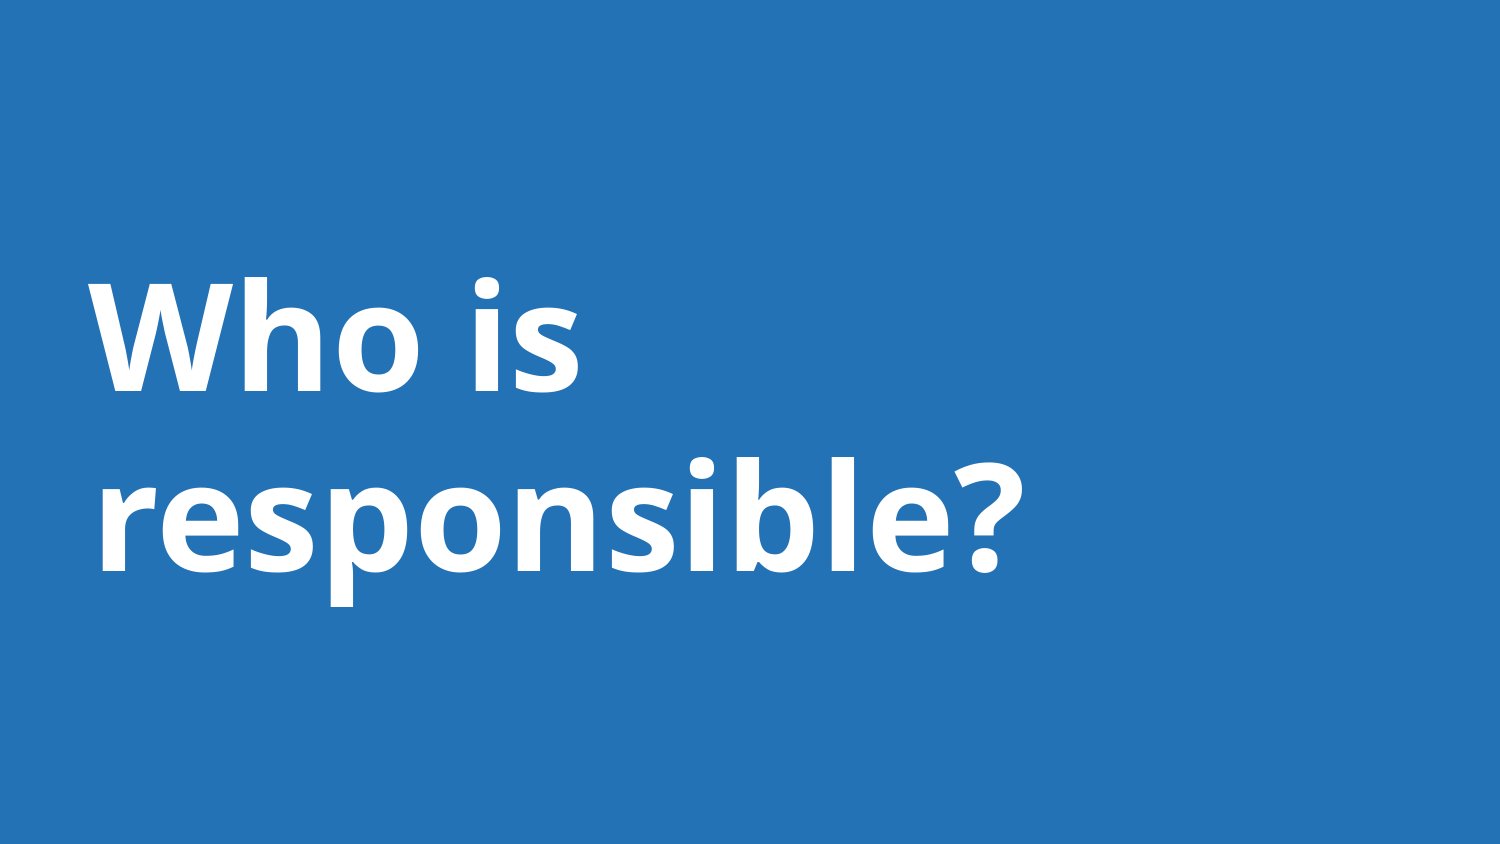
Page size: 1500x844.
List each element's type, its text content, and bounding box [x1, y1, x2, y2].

title Who is responsible? [83, 0, 1417, 844]
